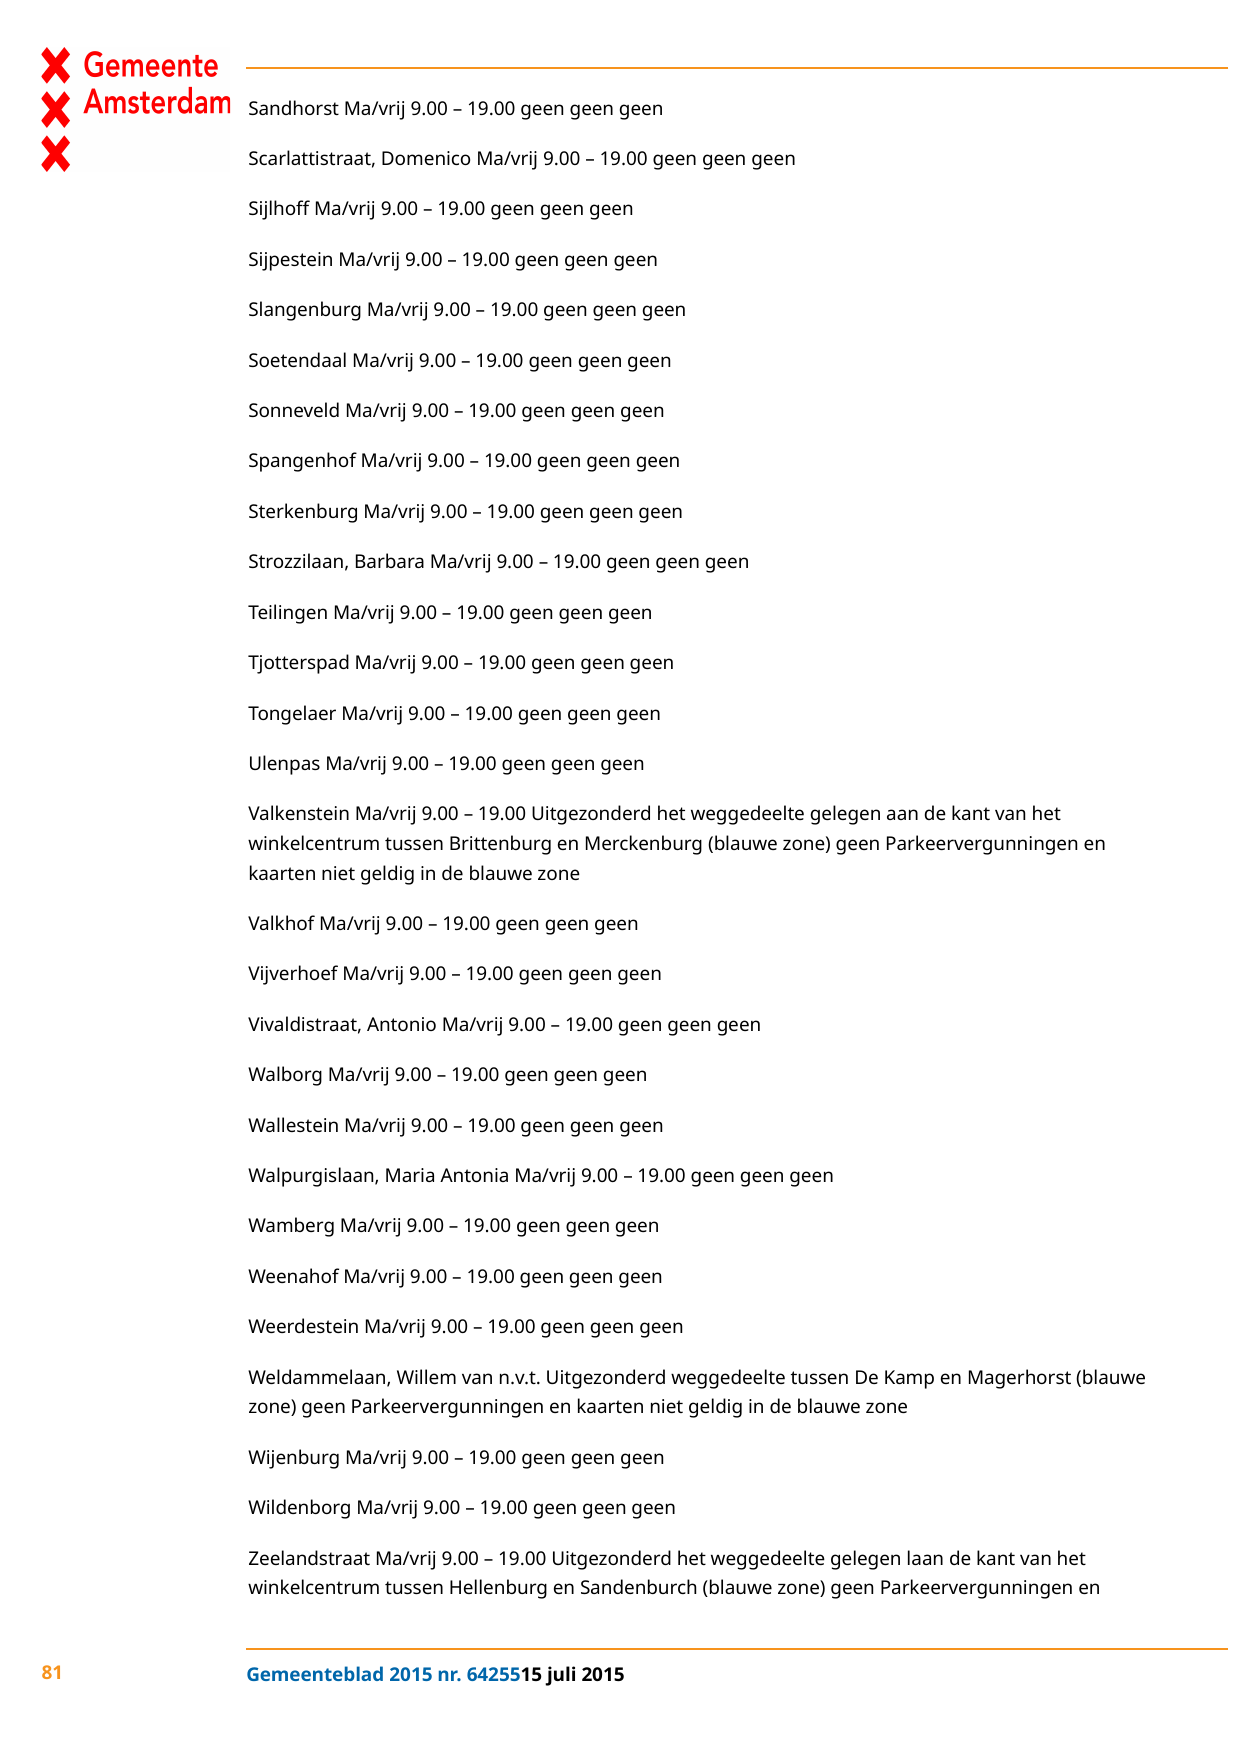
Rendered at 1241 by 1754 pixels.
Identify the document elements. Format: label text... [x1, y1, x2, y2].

text Teilingen Ma/vrij 9.00 – 19.00 geen geen geen [248, 599, 1152, 625]
text Tjotterspad Ma/vrij 9.00 – 19.00 geen geen geen [248, 649, 1152, 675]
text Wamberg Ma/vrij 9.00 – 19.00 geen geen geen [248, 1213, 1152, 1238]
text Weerdestein Ma/vrij 9.00 – 19.00 geen geen geen [248, 1313, 1152, 1339]
text Zeelandstraat Ma/vrij 9.00 – 19.00 Uitgezonderd het weggedeelte gelegen laan de kant van het winkelcentrum tussen Hellenburg en Sandenburch (blauwe zone) geen Parkeervergunningen en [248, 1545, 1152, 1600]
text Spangenhof Ma/vrij 9.00 – 19.00 geen geen geen [248, 448, 1152, 473]
text Wallestein Ma/vrij 9.00 – 19.00 geen geen geen [248, 1112, 1152, 1138]
text Strozzilaan, Barbara Ma/vrij 9.00 – 19.00 geen geen geen [248, 548, 1152, 574]
text Sonneveld Ma/vrij 9.00 – 19.00 geen geen geen [248, 397, 1152, 423]
text Weenahof Ma/vrij 9.00 – 19.00 geen geen geen [248, 1263, 1152, 1289]
text Weldammelaan, Willem van n.v.t. Uitgezonderd weggedeelte tussen De Kamp en Magerhorst (blauwe zone) geen Parkeervergunningen en kaarten niet geldig in de blauwe zone [248, 1364, 1152, 1419]
text Valkenstein Ma/vrij 9.00 – 19.00 Uitgezonderd het weggedeelte gelegen aan de kant van het winkelcentrum tussen Brittenburg en Merckenburg (blauwe zone) geen Parkeervergunningen en kaarten niet geldig in de blauwe zone [248, 801, 1152, 886]
text Sijlhoff Ma/vrij 9.00 – 19.00 geen geen geen [248, 196, 1152, 221]
text Vijverhoef Ma/vrij 9.00 – 19.00 geen geen geen [248, 961, 1152, 986]
text Scarlattistraat, Domenico Ma/vrij 9.00 – 19.00 geen geen geen [248, 145, 1152, 171]
text Vivaldistraat, Antonio Ma/vrij 9.00 – 19.00 geen geen geen [248, 1011, 1152, 1037]
text Valkhof Ma/vrij 9.00 – 19.00 geen geen geen [248, 910, 1152, 936]
text Wildenborg Ma/vrij 9.00 – 19.00 geen geen geen [248, 1494, 1152, 1520]
text Slangenburg Ma/vrij 9.00 – 19.00 geen geen geen [248, 296, 1152, 322]
text Soetendaal Ma/vrij 9.00 – 19.00 geen geen geen [248, 347, 1152, 373]
text Tongelaer Ma/vrij 9.00 – 19.00 geen geen geen [248, 700, 1152, 726]
text Ulenpas Ma/vrij 9.00 – 19.00 geen geen geen [248, 750, 1152, 776]
text Sandhorst Ma/vrij 9.00 – 19.00 geen geen geen [248, 95, 1152, 121]
text Wijenburg Ma/vrij 9.00 – 19.00 geen geen geen [248, 1444, 1152, 1470]
text Walpurgislaan, Maria Antonia Ma/vrij 9.00 – 19.00 geen geen geen [248, 1162, 1152, 1188]
text Sijpestein Ma/vrij 9.00 – 19.00 geen geen geen [248, 246, 1152, 272]
text Sterkenburg Ma/vrij 9.00 – 19.00 geen geen geen [248, 498, 1152, 524]
text Walborg Ma/vrij 9.00 – 19.00 geen geen geen [248, 1061, 1152, 1087]
picture [41, 47, 231, 172]
